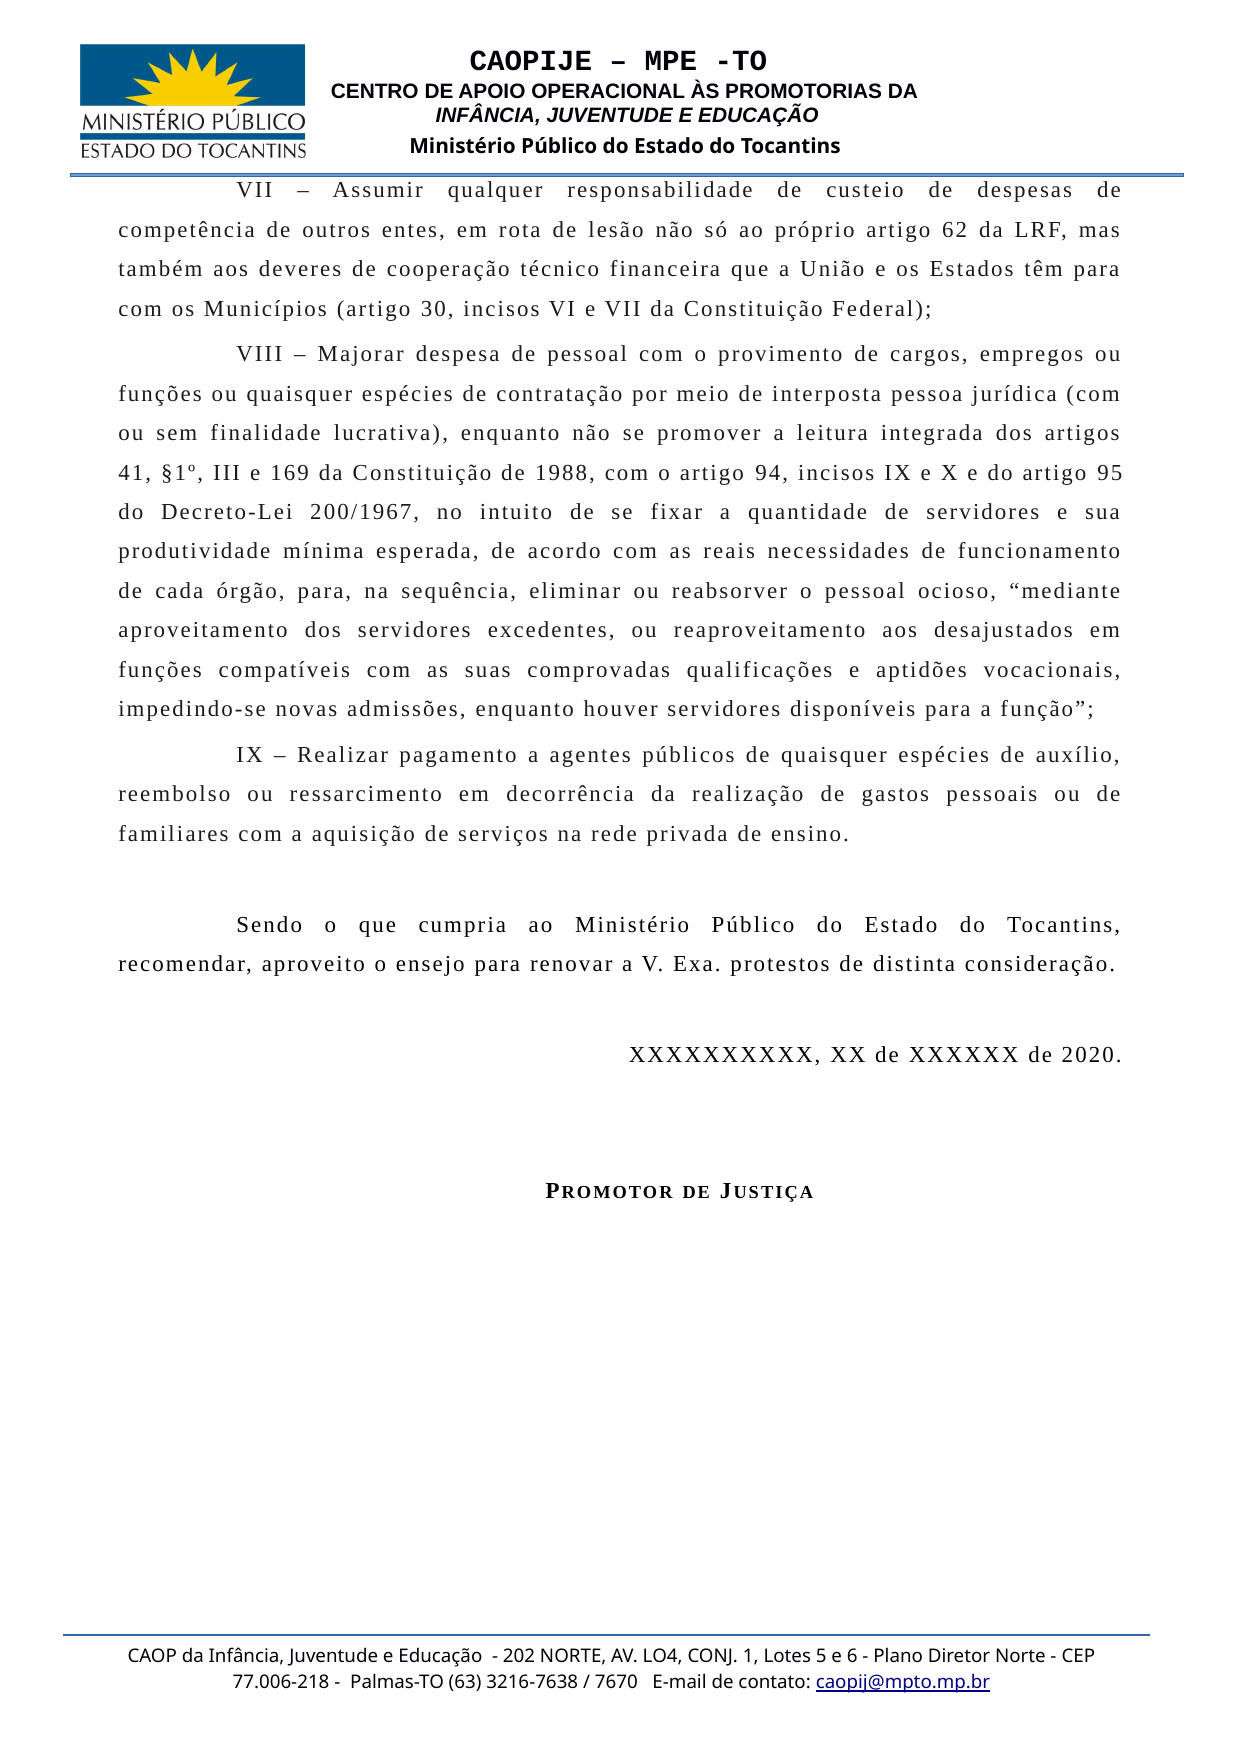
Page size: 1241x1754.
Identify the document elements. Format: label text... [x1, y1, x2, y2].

picture [80, 44, 306, 158]
text XXXXXXXXXX, XX de XXXXXX de 2020. [118, 1041, 1122, 1067]
text VII – Assumir qualquer responsabilidade de custeio de despesas de competência de outros entes, em rota de lesão não só ao próprio artigo 62 da LRF, mas também aos deveres de cooperação técnico financeira que a União e os Estados têm para com os Municípios (artigo 30, incisos VI e VII da Constituição Federal); [118, 177, 1122, 321]
text VIII – Majorar despesa de pessoal com o provimento de cargos, empregos ou funções ou quaisquer espécies de contratação por meio de interposta pessoa jurídica (com ou sem finalidade lucrativa), enquanto não se promover a leitura integrada dos artigos 41, §1º, III e 169 da Constituição de 1988, com o artigo 94, incisos IX e X e do artigo 95 do Decreto-Lei 200/1967, no intuito de se fixar a quantidade de servidores e sua produtividade mínima esperada, de acordo com as reais necessidades de funcionamento de cada órgão, para, na sequência, eliminar ou reabsorver o pessoal ocioso, “mediante aproveitamento dos servidores excedentes, ou reaproveitamento aos desajustados em funções compatíveis com as suas comprovadas qualificações e aptidões vocacionais, impedindo-se novas admissões, enquanto houver servidores disponíveis para a função”; [118, 340, 1122, 722]
text IX – Realizar pagamento a agentes públicos de quaisquer espécies de auxílio, reembolso ou ressarcimento em decorrência da realização de gastos pessoais ou de familiares com a aquisição de serviços na rede privada de ensino. [118, 741, 1122, 846]
text Promotor de Justiça [118, 1177, 1122, 1204]
text Sendo o que cumpria ao Ministério Público do Estado do Tocantins, recomendar, aproveito o ensejo para renovar a V. Exa. protestos de distinta consideração. [118, 911, 1122, 977]
